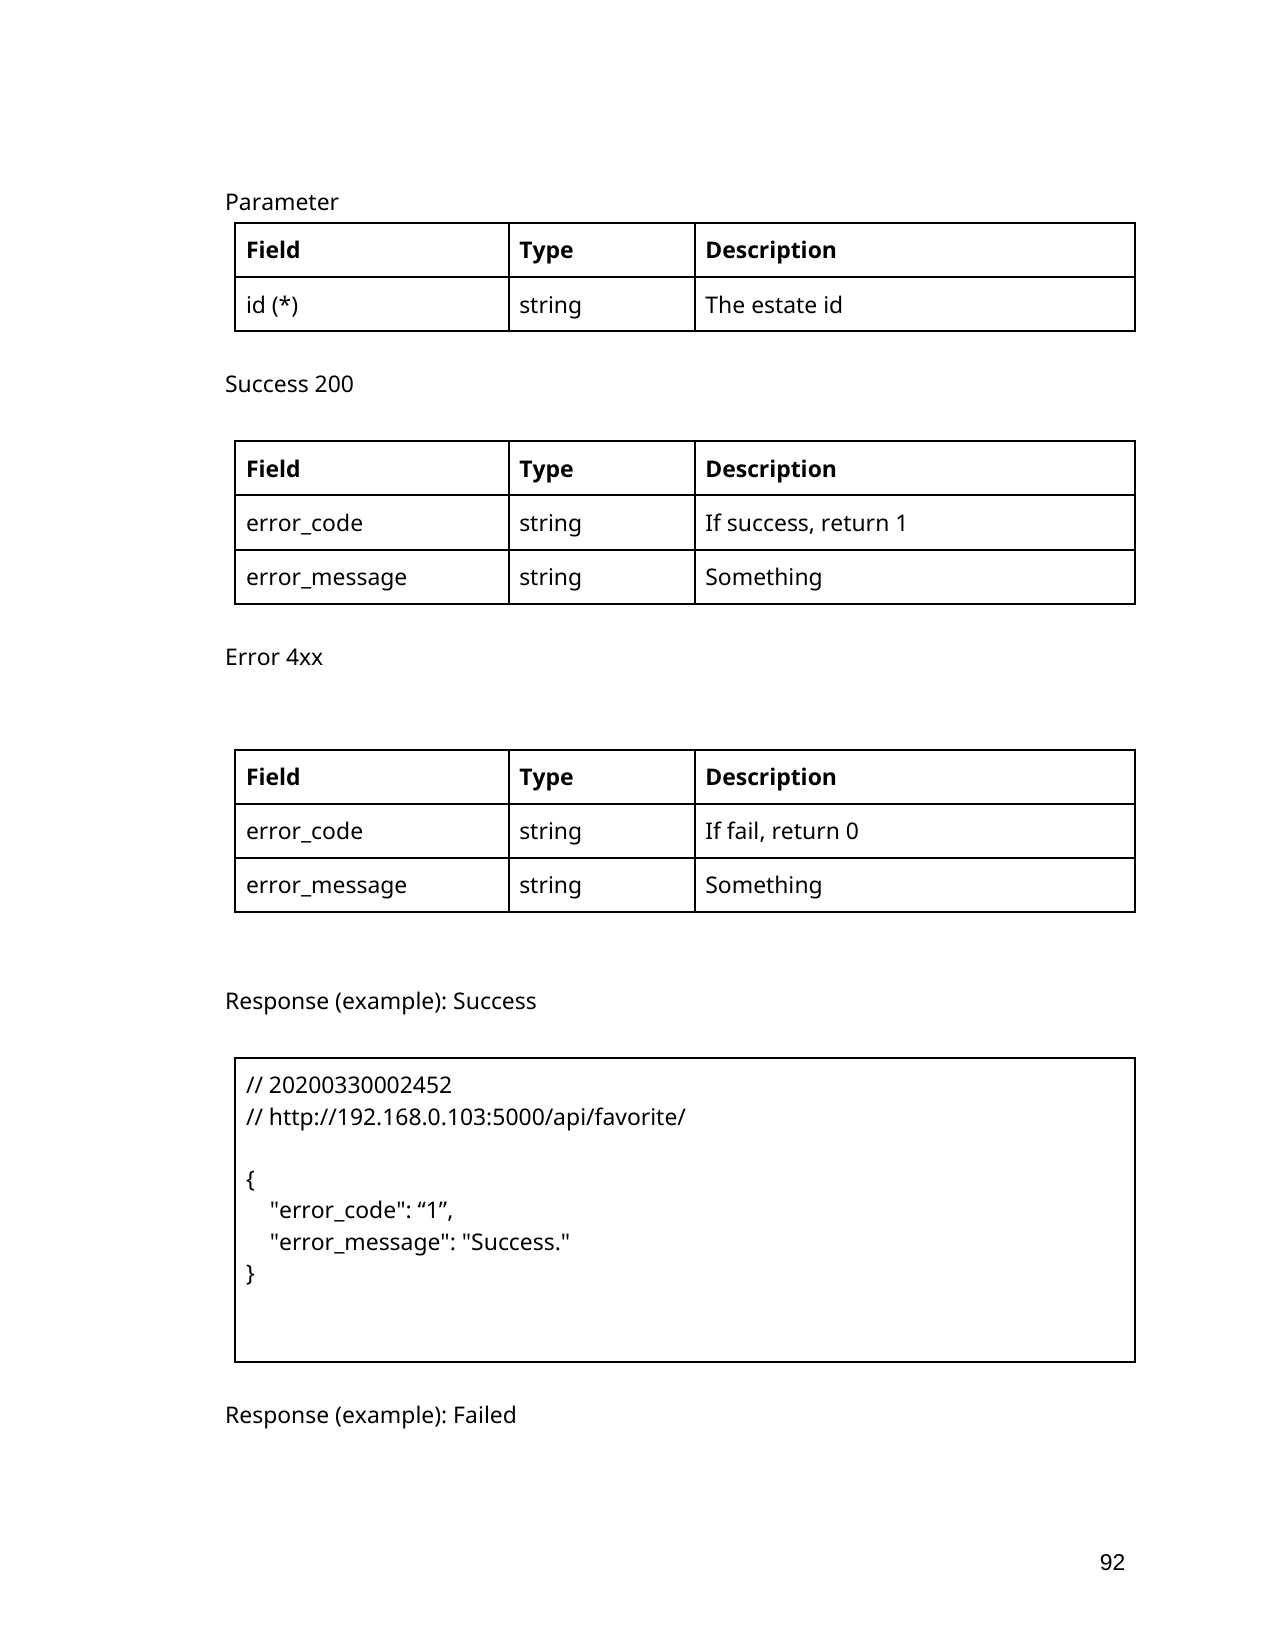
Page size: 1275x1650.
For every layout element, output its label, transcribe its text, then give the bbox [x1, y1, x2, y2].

table_cell The estate id [696, 278, 1134, 330]
table_cell error_message [236, 859, 508, 911]
table_header // 20200330002452 // http://192.168.0.103:5000/api/favorite/ { "error_code": “1”, "error_message": "Success." } [236, 1059, 1134, 1361]
table_header Field [236, 751, 508, 803]
table_cell error_code [236, 496, 508, 548]
table_cell If success, return 1 [696, 496, 1134, 548]
table_header Type [510, 751, 694, 803]
table_header Description [696, 224, 1134, 276]
table_cell error_code [236, 805, 508, 857]
table_header Type [510, 442, 694, 494]
table_cell string [510, 859, 694, 911]
table_cell string [510, 805, 694, 857]
table_cell If fail, return 0 [696, 805, 1134, 857]
text Response (example): Failed [225, 1399, 1125, 1430]
table_cell Something [696, 551, 1134, 603]
table_cell id (*) [236, 278, 508, 330]
text Parameter [225, 186, 1125, 217]
table_header Description [696, 442, 1134, 494]
table_header Field [236, 442, 508, 494]
table_cell error_message [236, 551, 508, 603]
table_header Field [236, 224, 508, 276]
text Error 4xx [225, 641, 1125, 672]
table_cell string [510, 496, 694, 548]
table_cell string [510, 551, 694, 603]
table_header Description [696, 751, 1134, 803]
table_cell string [510, 278, 694, 330]
text Response (example): Success [225, 985, 1125, 1016]
text Success 200 [225, 368, 1125, 399]
table_header Type [510, 224, 694, 276]
table_cell Something [696, 859, 1134, 911]
